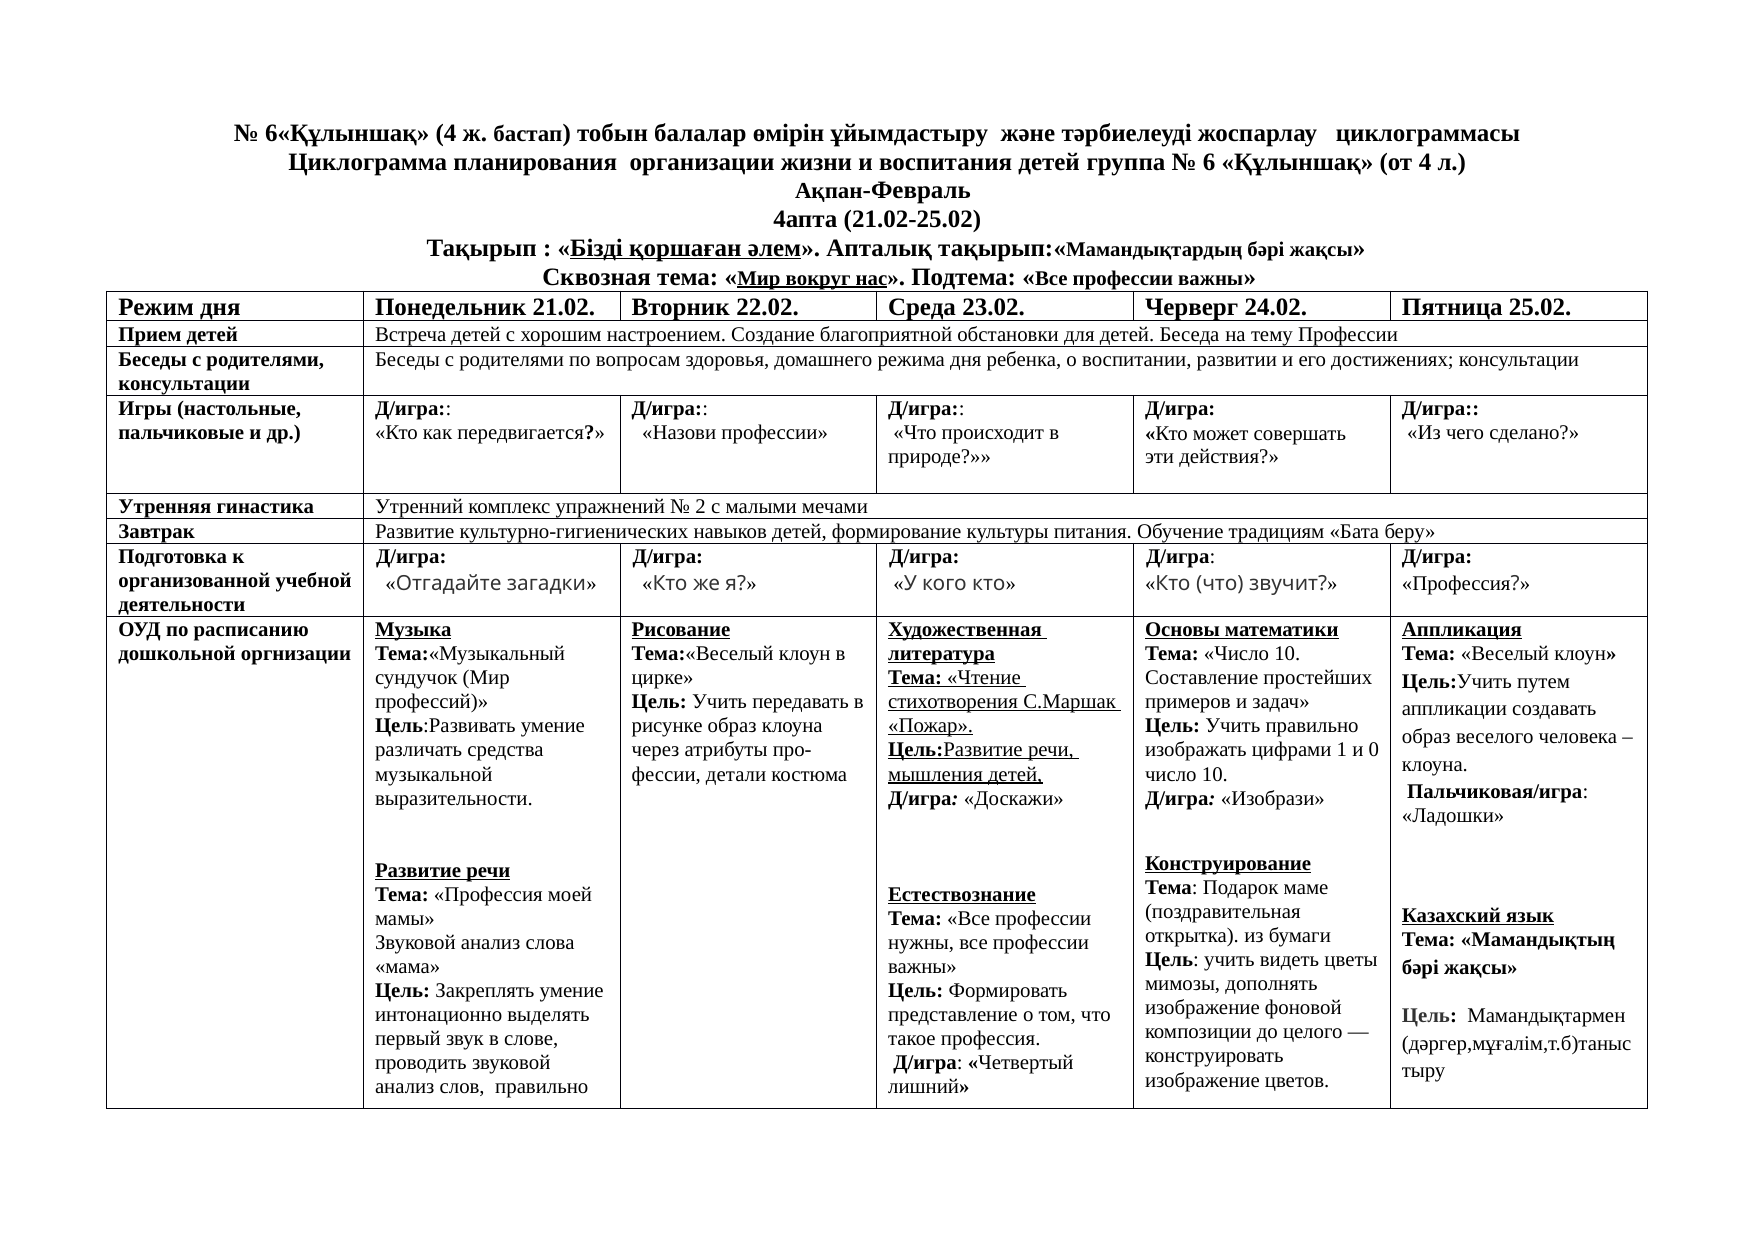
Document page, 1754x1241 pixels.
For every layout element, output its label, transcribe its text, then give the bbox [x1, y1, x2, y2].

table_cell Аппликация Тема: «Веселый клоун» Цель:Учить путем аппликации создавать образ веселого человека – клоуна. Пальчиковая/игра: «Ладошки» Казахский язык Тема: «Мамандықтың бәрі жақсы» Цель: Мамандықтармен (дәргер,мұғалім,т.б)таныстыру [1391, 617, 1647, 1107]
table_cell Д/игра: «Профессия?» [1391, 544, 1647, 616]
text Сквозная тема: «Мир вокруг нас». Подтема: «Все профессии важны» [118, 262, 1636, 291]
table_cell Художественная литература Тема: «Чтение стихотворения С.Маршак «Пожар». Цель:Развитие речи, мышления детей, Д/игра: «Доскажи» Естествознание Тема: «Все профессии нужны, все профессии важны» Цель: Формировать представление о том, что такое профессия. Д/игра: «Четвертый лишний» [877, 617, 1133, 1107]
table_cell Д/игра: «Кто же я?» [621, 544, 876, 616]
table_cell Утренняя гинастика [107, 494, 363, 518]
table_cell Подготовка к организованной учебной деятельности [107, 544, 363, 616]
table_cell Завтрак [107, 519, 363, 543]
table_cell Д/игра:: «Из чего сделано?» [1391, 396, 1647, 493]
text Тақырып : «Бізді қоршаған әлем». Апталық тақырып:«Мамандықтардың бәрі жақсы» [118, 233, 1636, 262]
table_cell Музыка Тема:«Музыкальный сундучок (Мир профессий)» Цель:Развивать умение различать средства музыкальной выразительности. Развитие речи Тема: «Профессия моей мамы» Звуковой анализ слова «мама» Цель: Закреплять умение интонационно выделять первый звук в слове, проводить звуковой анализ слов, правильно [364, 617, 620, 1107]
text Ақпан-Февраль [118, 176, 1636, 204]
table_cell Д/игра:: «Назови профессии» [621, 396, 876, 493]
table_cell Беседы с родителями по вопросам здоровья, домашнего режима дня ребенка, о воспитании, развитии и его достижениях; консультации [364, 347, 1647, 395]
table_cell Развитие культурно-гигиенических навыков детей, формирование культуры питания. Обучение традициям «Бата беру» [364, 519, 1647, 543]
table_cell Беседы с родителями, консультации [107, 347, 363, 395]
table_cell Утренний комплекс упражнений № 2 с малыми мечами [364, 494, 1647, 518]
table_cell Игры (настольные, пальчиковые и др.) [107, 396, 363, 493]
table_cell Прием детей [107, 321, 363, 346]
table_cell Основы математики Тема: «Число 10. Составление простейших примеров и задач» Цель: Учить правильно изображать цифрами 1 и 0 число 10. Д/игра: «Изобрази» Конструирование Тема: Подарок маме (поздравительная открытка). из бумаги Цель: учить видеть цветы мимозы, дополнять изображение фоновой композиции до целого — конструировать изображение цветов. [1134, 617, 1390, 1107]
table_cell Д/игра: «У кого кто» [877, 544, 1133, 616]
table_header Пятница 25.02. [1391, 292, 1647, 320]
table_cell Д/игра:: «Что происходит в природе?»» [877, 396, 1133, 493]
table_cell Д/игра:: «Кто как передвигается?» [364, 396, 620, 493]
table_header Режим дня [107, 292, 363, 320]
table_cell Д/игра: «Кто (что) звучит?» [1134, 544, 1390, 616]
table_header Вторник 22.02. [621, 292, 876, 320]
table_header Среда 23.02. [877, 292, 1133, 320]
table_cell Д/игра: «Отгадайте загадки» [364, 544, 620, 616]
table_cell Встреча детей с хорошим настроением. Создание благоприятной обстановки для детей. Беседа на тему Профессии [364, 321, 1647, 346]
table_cell Рисование Тема:«Веселый клоун в цирке» Цель: Учить передавать в рисунке образ клоуна через атрибуты про-фессии, детали костюма [621, 617, 876, 1107]
text 4апта (21.02-25.02) [118, 204, 1636, 233]
text № 6«Құлыншақ» (4 ж. бастап) тобын балалар өмірін ұйымдастыру және тәрбиелеуді жоспарлау циклограммасы Циклограмма планирования организации жизни и воспитания детей группа № 6 «Құлыншақ» (от 4 л.) [118, 118, 1636, 176]
table_header Понедельник 21.02. [364, 292, 620, 320]
table_cell Д/игра: «Кто может совершать эти действия?» [1134, 396, 1390, 493]
table_cell ОУД по расписанию дошкольной оргнизации [107, 617, 363, 1107]
table_header Черверг 24.02. [1134, 292, 1390, 320]
